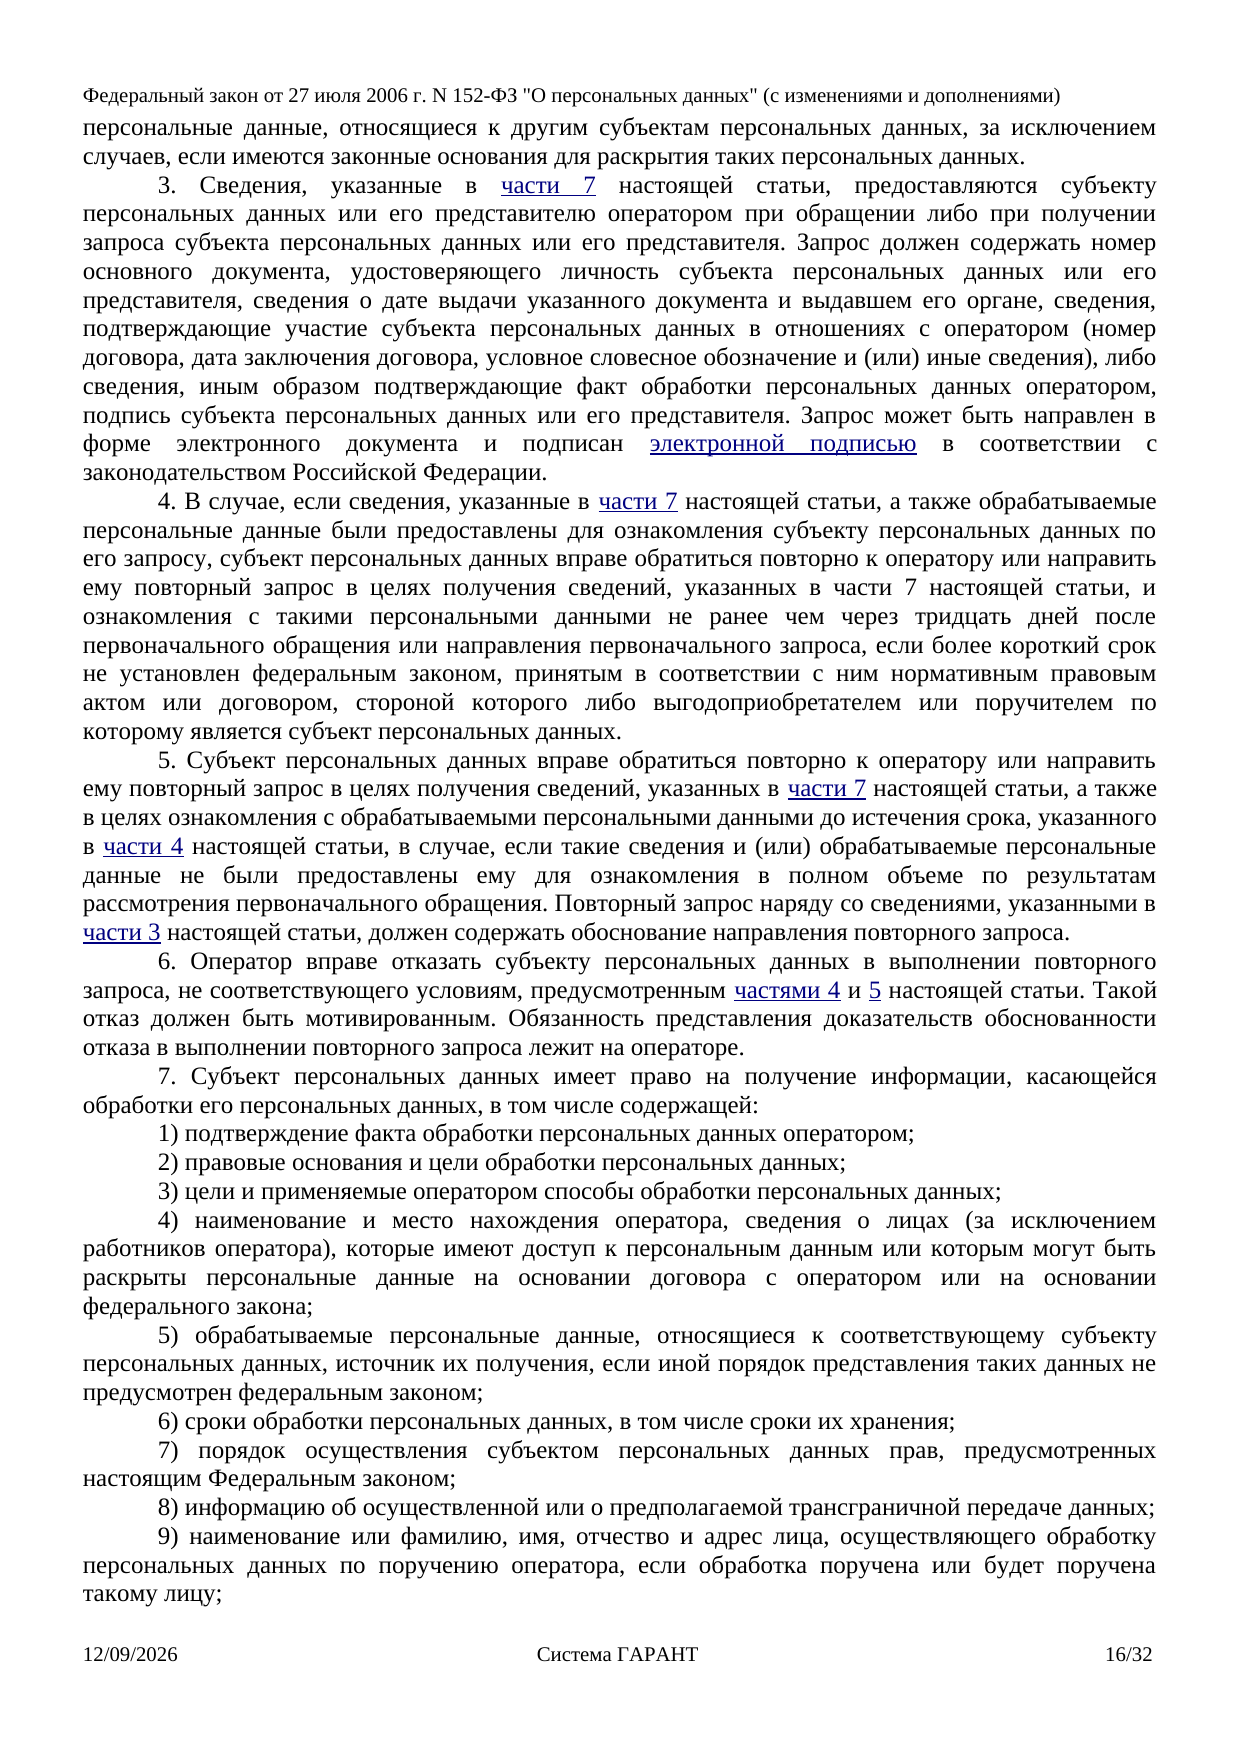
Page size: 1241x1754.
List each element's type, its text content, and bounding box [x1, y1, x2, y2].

text 2) правовые основания и цели обработки персональных данных; [83, 1147, 1157, 1176]
text 3. Сведения, указанные в части 7 настоящей статьи, предоставляются субъекту персональных данных или его представителю оператором при обращении либо при получении запроса субъекта персональных данных или его представителя. Запрос должен содержать номер основного документа, удостоверяющего личность субъекта персональных данных или его представителя, сведения о дате выдачи указанного документа и выдавшем его органе, сведения, подтверждающие участие субъекта персональных данных в отношениях с оператором (номер договора, дата заключения договора, условное словесное обозначение и (или) иные сведения), либо сведения, иным образом подтверждающие факт обработки персональных данных оператором, подпись субъекта персональных данных или его представителя. Запрос может быть направлен в форме электронного документа и подписан электронной подписью в соответствии с законодательством Российской Федерации. [83, 170, 1157, 486]
text 4. В случае, если сведения, указанные в части 7 настоящей статьи, а также обрабатываемые персональные данные были предоставлены для ознакомления субъекту персональных данных по его запросу, субъект персональных данных вправе обратиться повторно к оператору или направить ему повторный запрос в целях получения сведений, указанных в части 7 настоящей статьи, и ознакомления с такими персональными данными не ранее чем через тридцать дней после первоначального обращения или направления первоначального запроса, если более короткий срок не установлен федеральным законом, принятым в соответствии с ним нормативным правовым актом или договором, стороной которого либо выгодоприобретателем или поручителем по которому является субъект персональных данных. [83, 486, 1157, 745]
text 9) наименование или фамилию, имя, отчество и адрес лица, осуществляющего обработку персональных данных по поручению оператора, если обработка поручена или будет поручена такому лицу; [83, 1521, 1157, 1607]
text 7. Субъект персональных данных имеет право на получение информации, касающейся обработки его персональных данных, в том числе содержащей: [83, 1061, 1157, 1118]
text 1) подтверждение факта обработки персональных данных оператором; [83, 1118, 1157, 1147]
text 6) сроки обработки персональных данных, в том числе сроки их хранения; [83, 1406, 1157, 1435]
text 7) порядок осуществления субъектом персональных данных прав, предусмотренных настоящим Федеральным законом; [83, 1435, 1157, 1492]
text 5) обрабатываемые персональные данные, относящиеся к соответствующему субъекту персональных данных, источник их получения, если иной порядок представления таких данных не предусмотрен федеральным законом; [83, 1320, 1157, 1406]
text 8) информацию об осуществленной или о предполагаемой трансграничной передаче данных; [83, 1492, 1157, 1521]
text персональные данные, относящиеся к другим субъектам персональных данных, за исключением случаев, если имеются законные основания для раскрытия таких персональных данных. [83, 112, 1157, 170]
text 6. Оператор вправе отказать субъекту персональных данных в выполнении повторного запроса, не соответствующего условиям, предусмотренным частями 4 и 5 настоящей статьи. Такой отказ должен быть мотивированным. Обязанность представления доказательств обоснованности отказа в выполнении повторного запроса лежит на операторе. [83, 946, 1157, 1061]
text 3) цели и применяемые оператором способы обработки персональных данных; [83, 1176, 1157, 1205]
text 4) наименование и место нахождения оператора, сведения о лицах (за исключением работников оператора), которые имеют доступ к персональным данным или которым могут быть раскрыты персональные данные на основании договора с оператором или на основании федерального закона; [83, 1205, 1157, 1320]
text 5. Субъект персональных данных вправе обратиться повторно к оператору или направить ему повторный запрос в целях получения сведений, указанных в части 7 настоящей статьи, а также в целях ознакомления с обрабатываемыми персональными данными до истечения срока, указанного в части 4 настоящей статьи, в случае, если такие сведения и (или) обрабатываемые персональные данные не были предоставлены ему для ознакомления в полном объеме по результатам рассмотрения первоначального обращения. Повторный запрос наряду со сведениями, указанными в части 3 настоящей статьи, должен содержать обоснование направления повторного запроса. [83, 745, 1157, 946]
